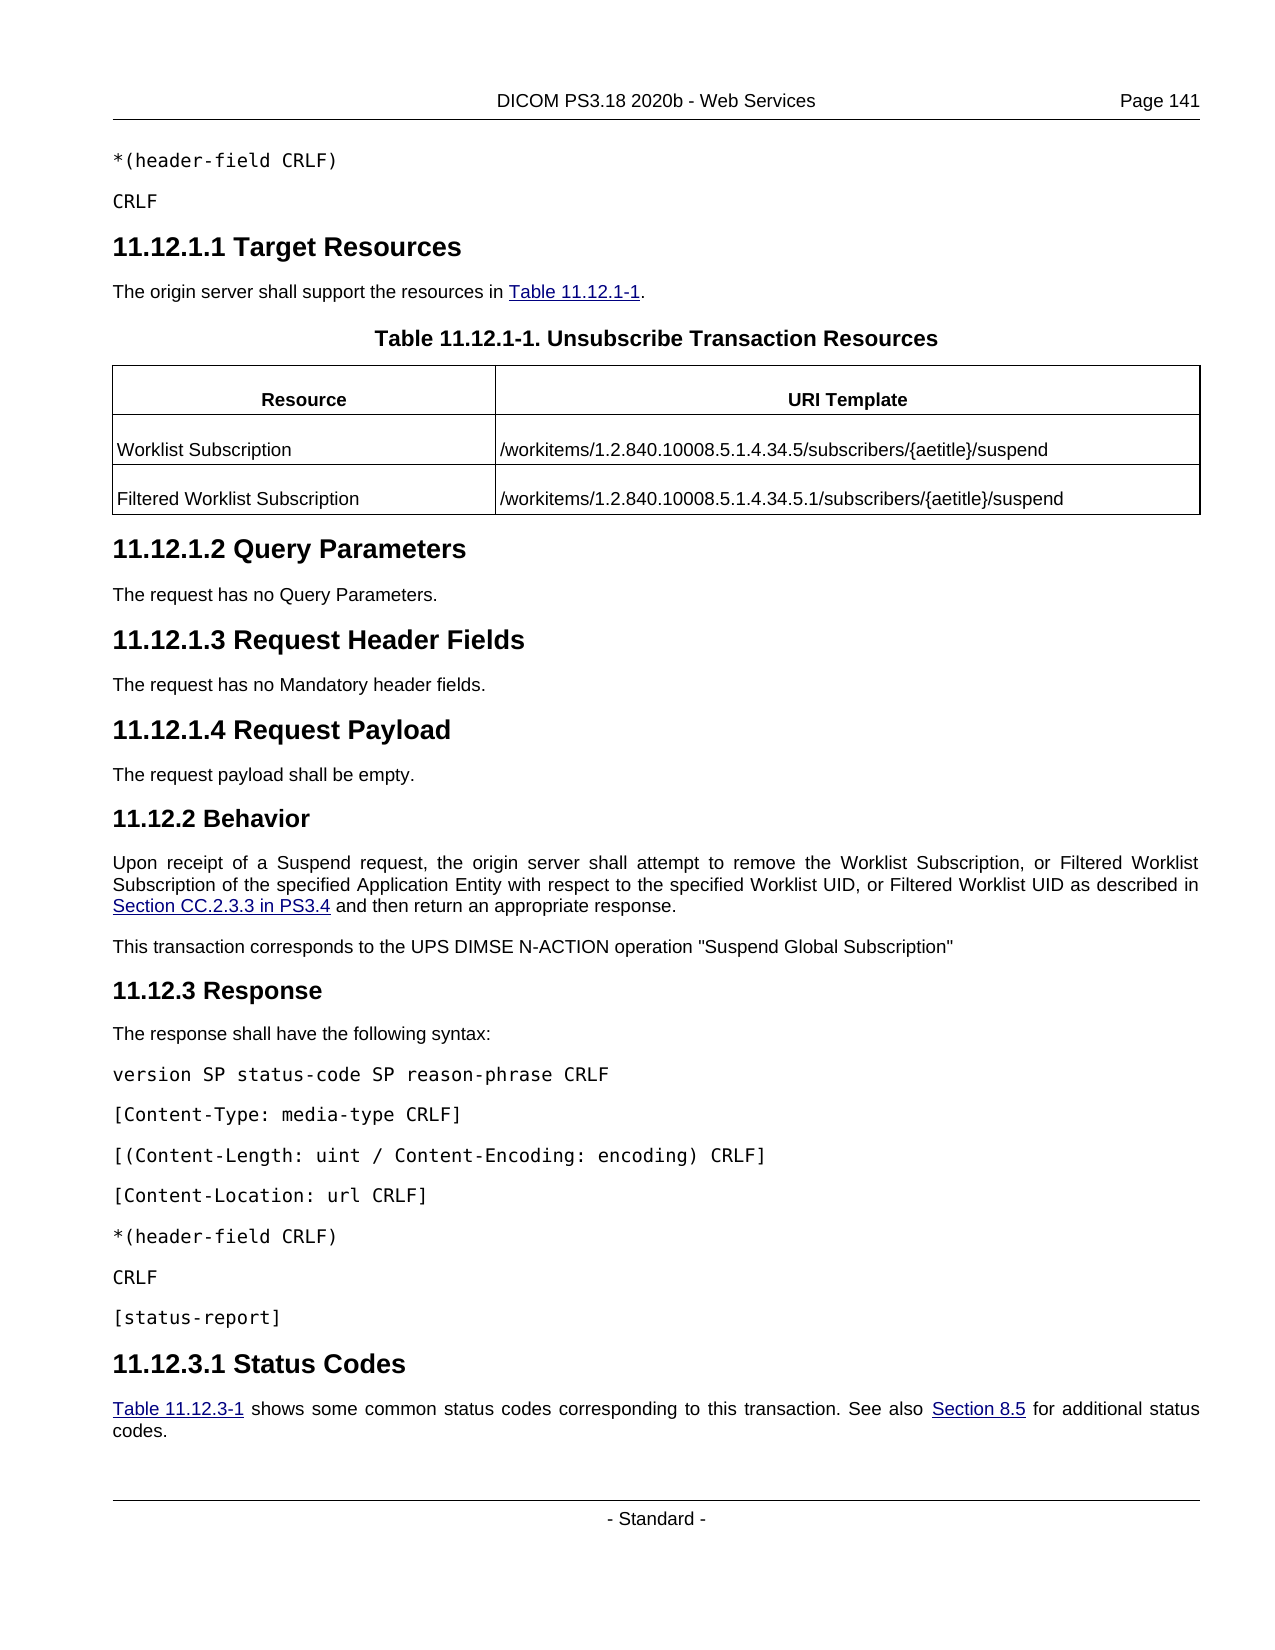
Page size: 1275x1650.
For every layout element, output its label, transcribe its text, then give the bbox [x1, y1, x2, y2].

text *(header-field CRLF) [112, 1226, 1200, 1248]
text Table 11.12.3-1 shows some common status codes corresponding to this transaction. See also Section 8.5 for additional status codes. [112, 1398, 1200, 1441]
text The request has no Mandatory header fields. [112, 674, 1200, 695]
table_header URI Template [496, 366, 1199, 414]
text 11.12.3.1 Status Codes [112, 1348, 1200, 1379]
text The request has no Query Parameters. [112, 583, 1200, 605]
text 11.12.1.3 Request Header Fields [112, 624, 1200, 655]
text The response shall have the following syntax: [112, 1023, 1200, 1045]
text Table 11.12.1-1. Unsubscribe Transaction Resources [112, 325, 1200, 351]
text The request payload shall be empty. [112, 764, 1200, 786]
text [status-report] [112, 1307, 1200, 1329]
text 11.12.1.2 Query Parameters [112, 533, 1200, 565]
table_header Resource [113, 366, 495, 414]
text [(Content-Length: uint / Content-Encoding: encoding) CRLF] [112, 1145, 1200, 1167]
table_cell /workitems/1.2.840.10008.5.1.4.34.5/subscribers/{aetitle}/suspend [496, 415, 1199, 464]
text [Content-Type: media-type CRLF] [112, 1104, 1200, 1126]
text 11.12.1.4 Request Payload [112, 714, 1200, 745]
text CRLF [112, 1267, 1200, 1288]
text 11.12.3 Response [112, 976, 1200, 1004]
table_cell /workitems/1.2.840.10008.5.1.4.34.5.1/subscribers/{aetitle}/suspend [496, 465, 1199, 514]
text 11.12.2 Behavior [112, 804, 1200, 833]
text This transaction corresponds to the UPS DIMSE N-ACTION operation "Suspend Global Subscription" [112, 935, 1200, 957]
text version SP status-code SP reason-phrase CRLF [112, 1063, 1200, 1085]
text 11.12.1.1 Target Resources [112, 231, 1200, 262]
text *(header-field CRLF) [112, 150, 1200, 172]
table_cell Filtered Worklist Subscription [113, 465, 495, 514]
text [Content-Location: url CRLF] [112, 1185, 1200, 1207]
table_cell Worklist Subscription [113, 415, 495, 464]
text Upon receipt of a Suspend request, the origin server shall attempt to remove the Worklist Subscription, or Filtered Worklist Subscription of the specified Application Entity with respect to the specified Worklist UID, or Filtered Worklist UID as described in Section CC.2.3.3 in PS3.4 and then return an appropriate response. [112, 852, 1200, 917]
text CRLF [112, 191, 1200, 212]
text The origin server shall support the resources in Table 11.12.1-1. [112, 281, 1200, 303]
